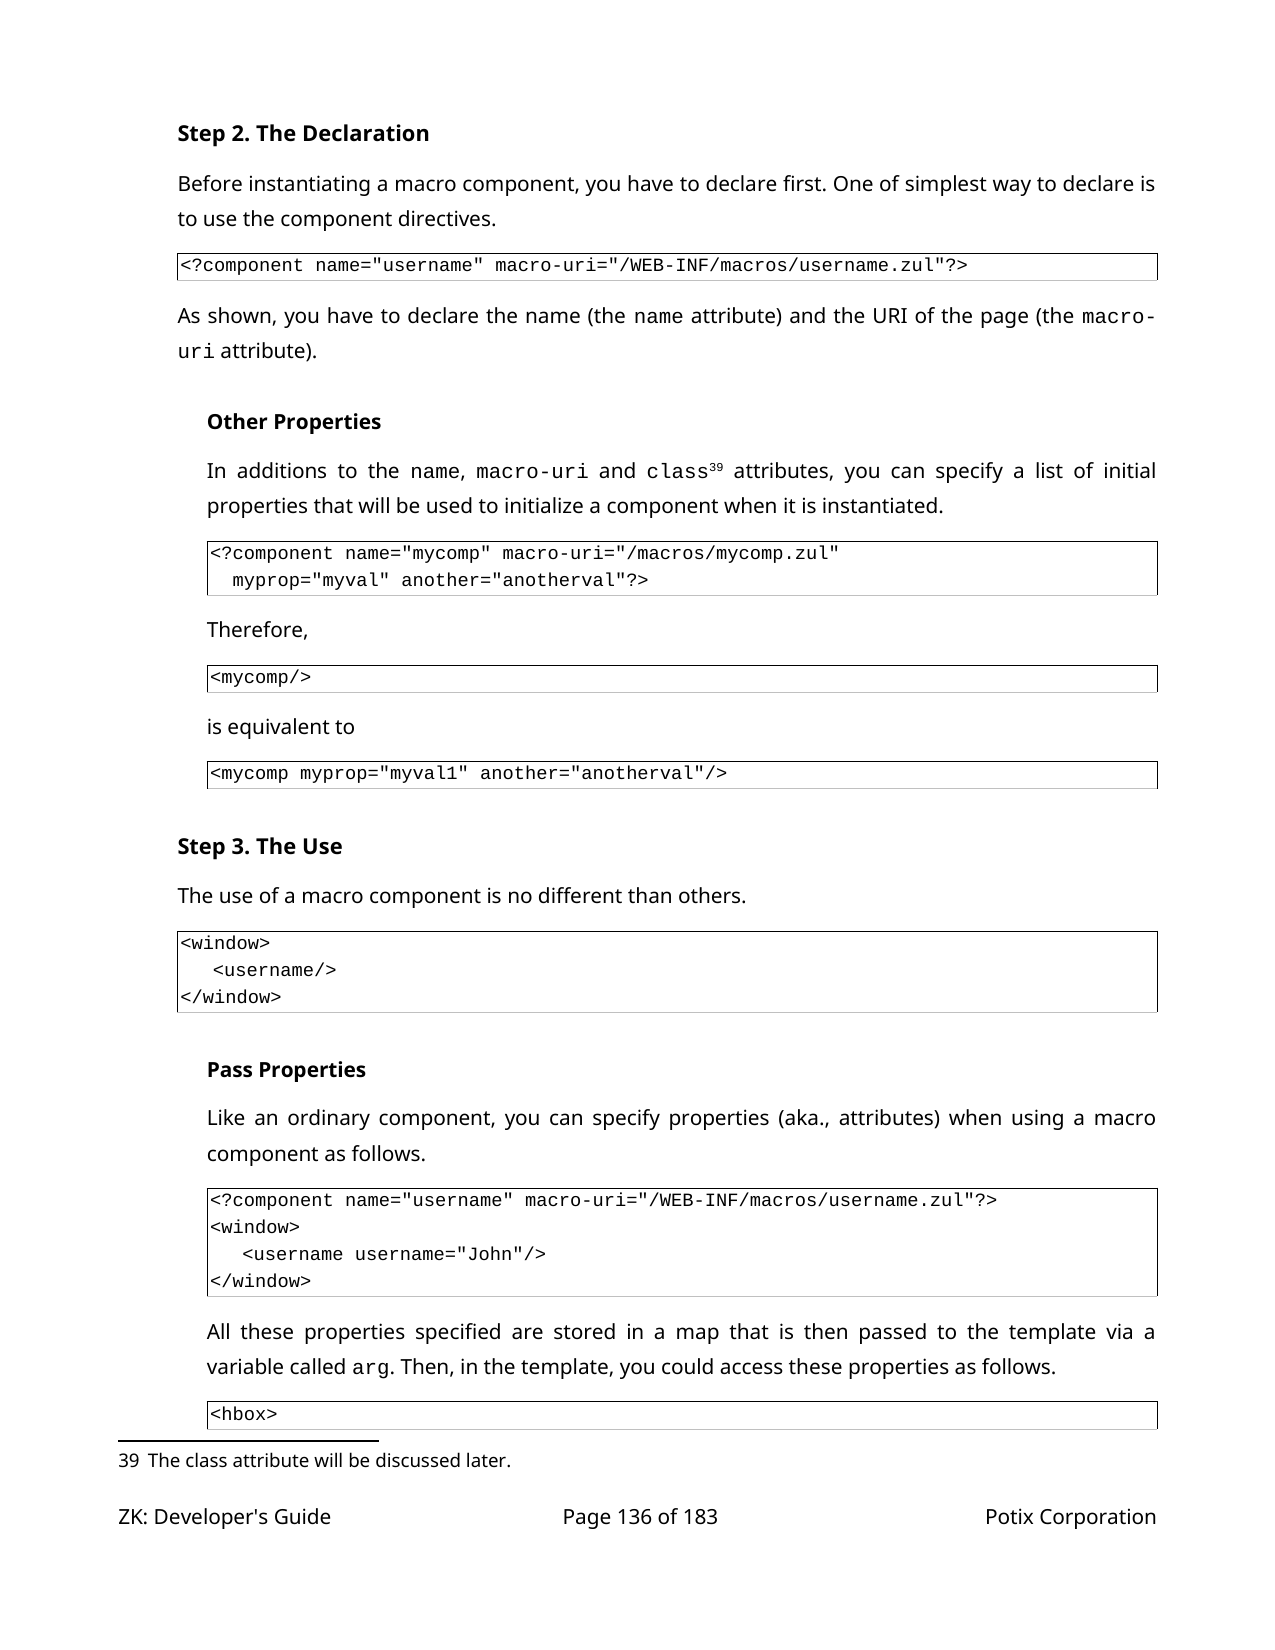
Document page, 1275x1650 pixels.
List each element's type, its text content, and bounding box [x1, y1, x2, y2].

text Therefore, [207, 616, 1157, 644]
text <window> [178, 932, 1157, 955]
text The class attribute will be discussed later. [118, 1447, 1157, 1473]
text <?component name="username" macro-uri="/WEB-INF/macros/username.zul"?> [178, 254, 1157, 280]
text All these properties specified are stored in a map that is then passed to the template via a variable called arg. Then, in the template, you could access these properties as follows. [207, 1317, 1157, 1381]
text As shown, you have to declare the name (the name attribute) and the URI of the page (the macro-uri attribute). [177, 301, 1157, 365]
text The use of a macro component is no different than others. [177, 882, 1157, 910]
subtitle Step 2. The Declaration [177, 118, 1157, 148]
text <?component name="username" macro-uri="/WEB-INF/macros/username.zul"?> [208, 1189, 1157, 1212]
text <?component name="mycomp" macro-uri="/macros/mycomp.zul" [208, 542, 1157, 565]
text <mycomp/> [208, 666, 1157, 692]
text is equivalent to [207, 712, 1157, 741]
subtitle Step 3. The Use [177, 831, 1157, 861]
text Before instantiating a macro component, you have to declare first. One of simplest way to declare is to use the component directives. [177, 169, 1157, 232]
text <username/> [178, 958, 1157, 982]
text <hbox> [208, 1402, 1157, 1429]
text <username username="John"/> [208, 1242, 1157, 1266]
text <window> [208, 1215, 1157, 1239]
text <mycomp myprop="myval1" another="anotherval"/> [208, 762, 1157, 788]
text </window> [208, 1269, 1157, 1296]
subtitle Other Properties [207, 407, 1157, 436]
text Like an ordinary component, you can specify properties (aka., attributes) when using a macro component as follows. [207, 1103, 1157, 1167]
text In additions to the name, macro-uri and class attributes, you can specify a list of initial properties that will be used to initialize a component when it is instantiated. [207, 456, 1157, 520]
text myprop="myval" another="anotherval"?> [208, 568, 1157, 595]
text </window> [178, 985, 1157, 1012]
subtitle Pass Properties [207, 1055, 1157, 1083]
